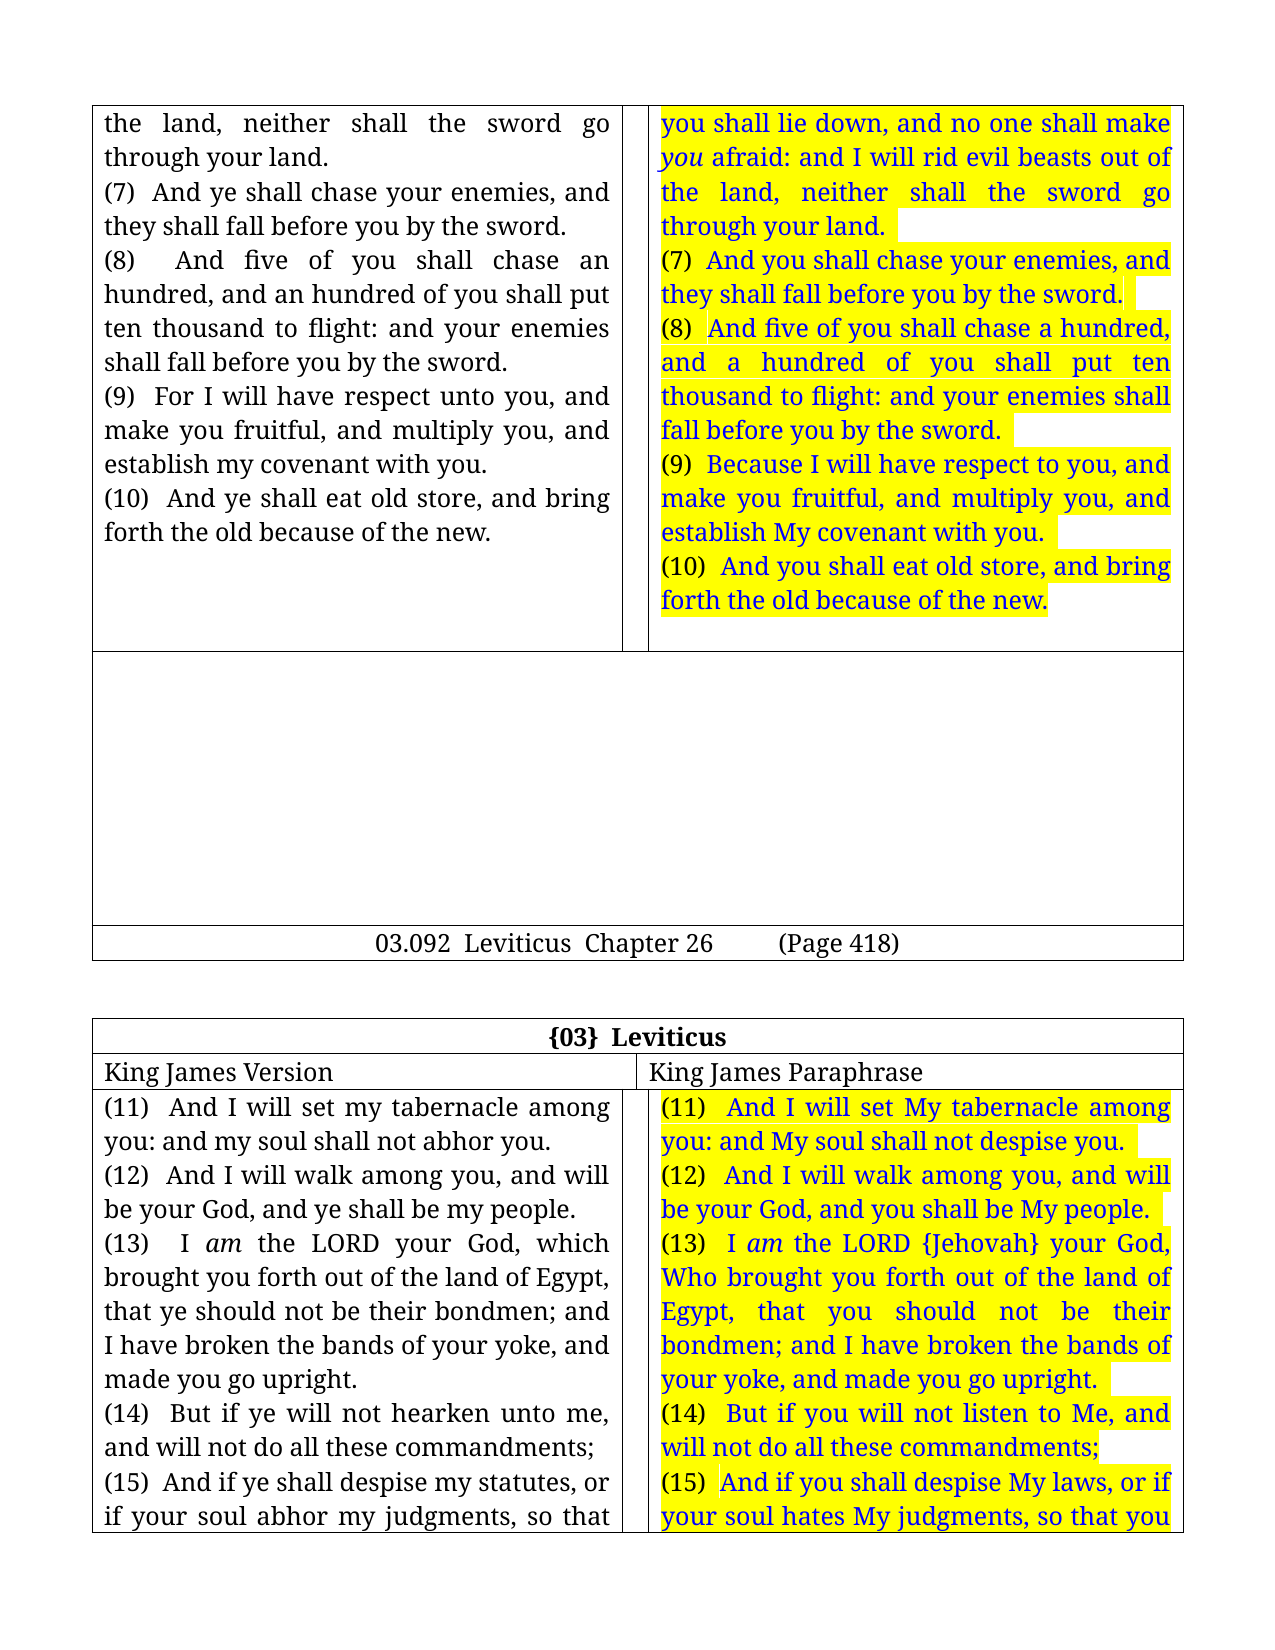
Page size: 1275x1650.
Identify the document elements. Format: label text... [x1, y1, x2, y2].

table_cell [623, 1090, 648, 1532]
table_cell 03.092 Leviticus Chapter 26 (Page 418) [93, 926, 1183, 960]
table_cell King James Version [93, 1054, 636, 1088]
table_cell [623, 106, 648, 651]
table_cell [93, 652, 1183, 924]
table_cell the land, neither shall the sword go through your land. (7) And ye shall chase your enemies, and they shall fall before you by the sword. (8) And five of you shall chase an hundred, and an hundred of you shall put ten thousand to flight: and your enemies shall fall before you by the sword. (9) For I will have respect unto you, and make you fruitful, and multiply you, and establish my covenant with you. (10) And ye shall eat old store, and bring forth the old because of the new. [93, 106, 622, 651]
table_cell King James Paraphrase [637, 1054, 1183, 1088]
table_cell (11) And I will set My tabernacle among you: and My soul shall not despise you. (12) And I will walk among you, and will be your God, and you shall be My people. (13) I am the LORD {Jehovah} your God, Who brought you forth out of the land of Egypt, that you should not be their bondmen; and I have broken the bands of your yoke, and made you go upright. (14) But if you will not listen to Me, and will not do all these commandments; (15) And if you shall despise My laws, or if your soul hates My judgments, so that you [649, 1090, 1183, 1532]
table_header {03} Leviticus [93, 1019, 1183, 1053]
table_cell you shall lie down, and no one shall make you afraid: and I will rid evil beasts out of the land, neither shall the sword go through your land. (7) And you shall chase your enemies, and they shall fall before you by the sword. (8) And five of you shall chase a hundred, and a hundred of you shall put ten thousand to flight: and your enemies shall fall before you by the sword. (9) Because I will have respect to you, and make you fruitful, and multiply you, and establish My covenant with you. (10) And you shall eat old store, and bring forth the old because of the new. [649, 106, 1183, 651]
table_cell (11) And I will set my tabernacle among you: and my soul shall not abhor you. (12) And I will walk among you, and will be your God, and ye shall be my people. (13) I am the LORD your God, which brought you forth out of the land of Egypt, that ye should not be their bondmen; and I have broken the bands of your yoke, and made you go upright. (14) But if ye will not hearken unto me, and will not do all these commandments; (15) And if ye shall despise my statutes, or if your soul abhor my judgments, so that [93, 1090, 622, 1532]
